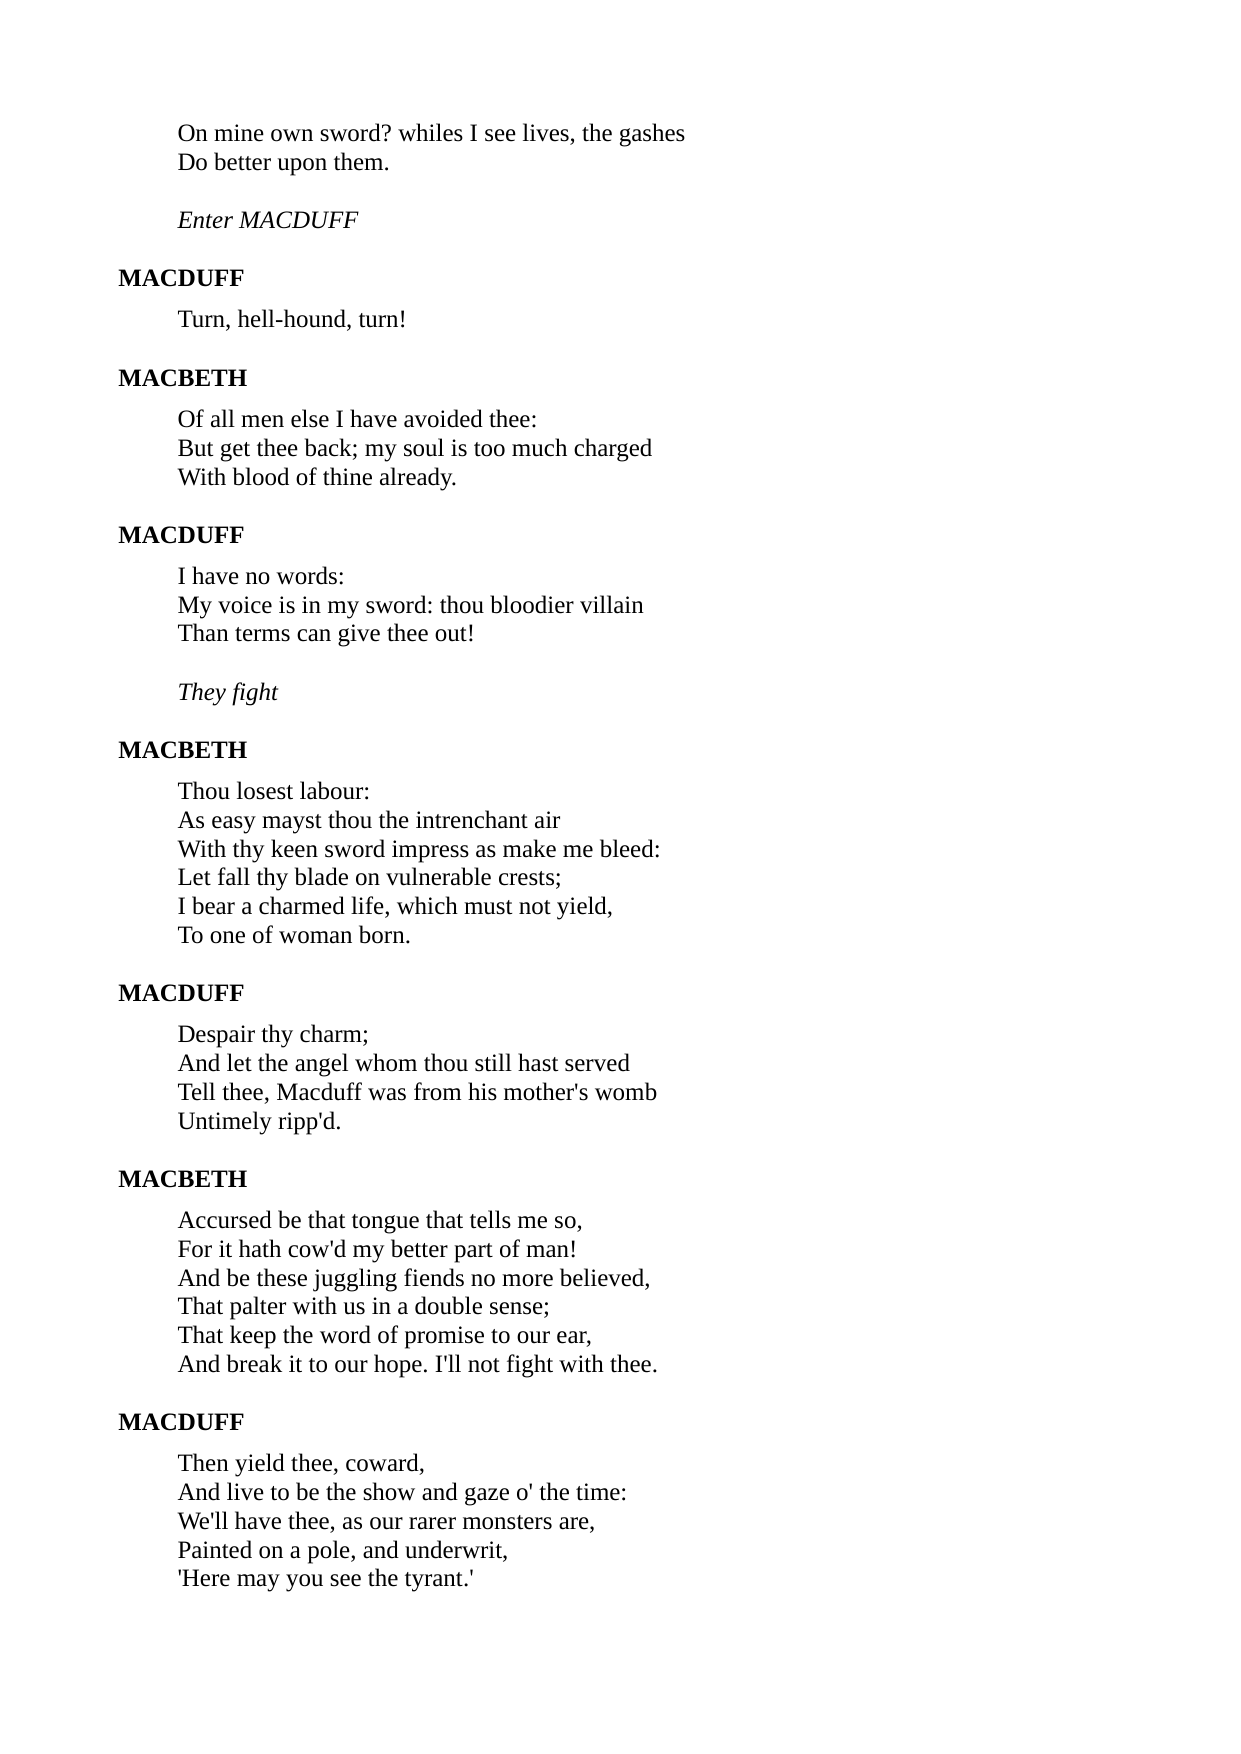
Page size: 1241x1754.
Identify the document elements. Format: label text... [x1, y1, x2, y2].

text On mine own sword? whiles I see lives, the gashes Do better upon them. [177, 118, 1063, 176]
text Enter MACDUFF [177, 205, 1063, 234]
text Despair thy charm; And let the angel whom thou still hast served Tell thee, Macduff was from his mother's womb Untimely ripp'd. [177, 1019, 1063, 1134]
text MACDUFF [118, 263, 1122, 292]
text I have no words: My voice is in my sword: thou bloodier villain Than terms can give thee out! [177, 561, 1063, 647]
text MACDUFF [118, 520, 1122, 548]
text Of all men else I have avoided thee: But get thee back; my soul is too much charged With blood of thine already. [177, 404, 1063, 490]
text MACBETH [118, 735, 1122, 764]
text MACDUFF [118, 1407, 1122, 1436]
text They fight [177, 677, 1063, 706]
text MACBETH [118, 363, 1122, 392]
text MACDUFF [118, 978, 1122, 1007]
text Thou losest labour: As easy mayst thou the intrenchant air With thy keen sword impress as make me bleed: Let fall thy blade on vulnerable crests; I bear a charmed life, which must not yield, To one of woman born. [177, 776, 1063, 949]
text Accursed be that tongue that tells me so, For it hath cow'd my better part of man! And be these juggling fiends no more believed, That palter with us in a double sense; That keep the word of promise to our ear, And break it to our hope. I'll not fight with thee. [177, 1205, 1063, 1378]
text Turn, hell-hound, turn! [177, 304, 1063, 333]
text Then yield thee, coward, And live to be the show and gaze o' the time: We'll have thee, as our rarer monsters are, Painted on a pole, and underwrit, 'Here may you see the tyrant.' [177, 1448, 1063, 1592]
text MACBETH [118, 1164, 1122, 1193]
